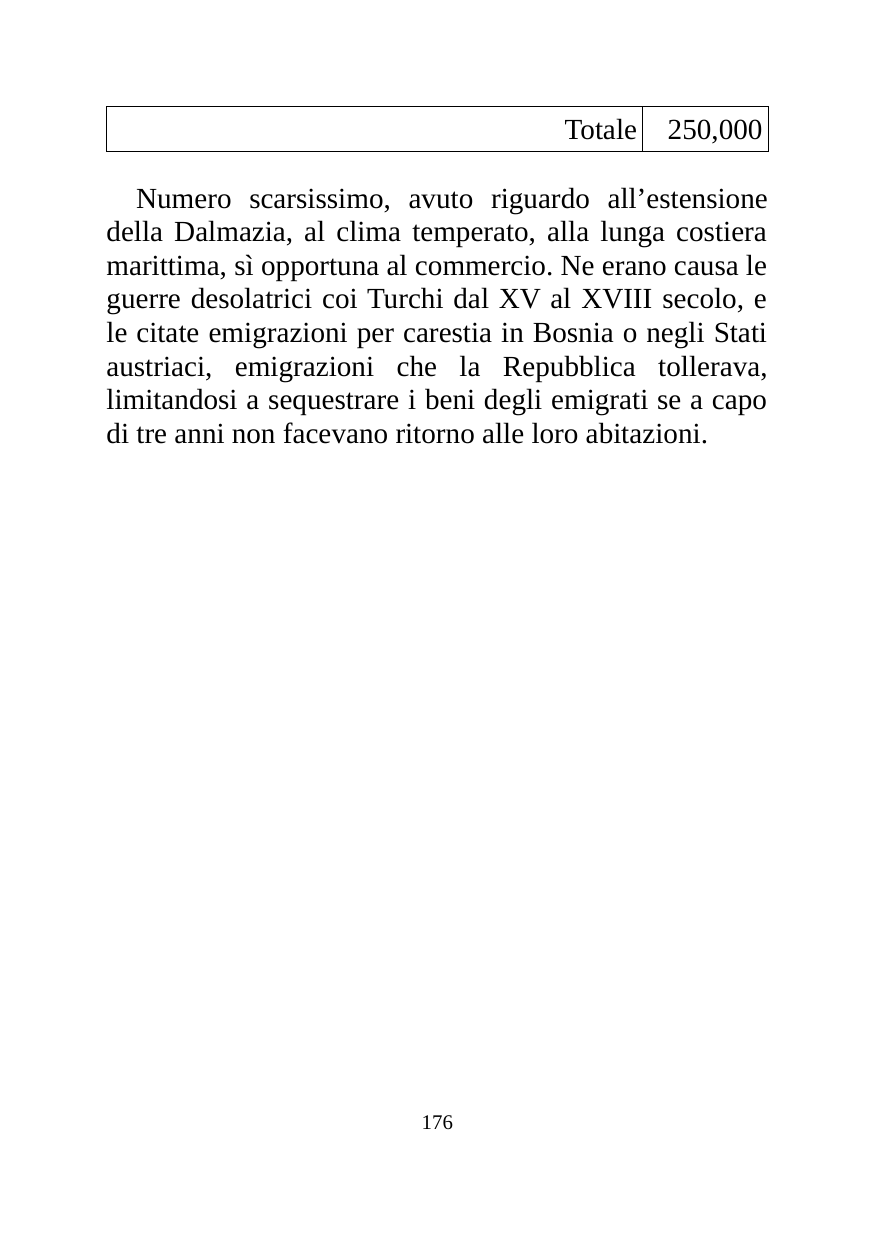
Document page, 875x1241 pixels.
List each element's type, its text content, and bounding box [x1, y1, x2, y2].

table_cell 250,000 [643, 107, 768, 151]
table_cell Totale [107, 107, 642, 151]
text Numero scarsissimo, avuto riguardo all’estensione della Dalmazia, al clima temperato, alla lunga costiera marittima, sì opportuna al commercio. Ne erano causa le guerre desolatrici coi Turchi dal XV al XVIII secolo, e le citate emigrazioni per carestia in Bosnia o negli Stati austriaci, emigrazioni che la Repubblica tollerava, limitandosi a sequestrare i beni degli emigrati se a capo di tre anni non facevano ritorno alle loro abitazioni. [106, 181, 768, 449]
